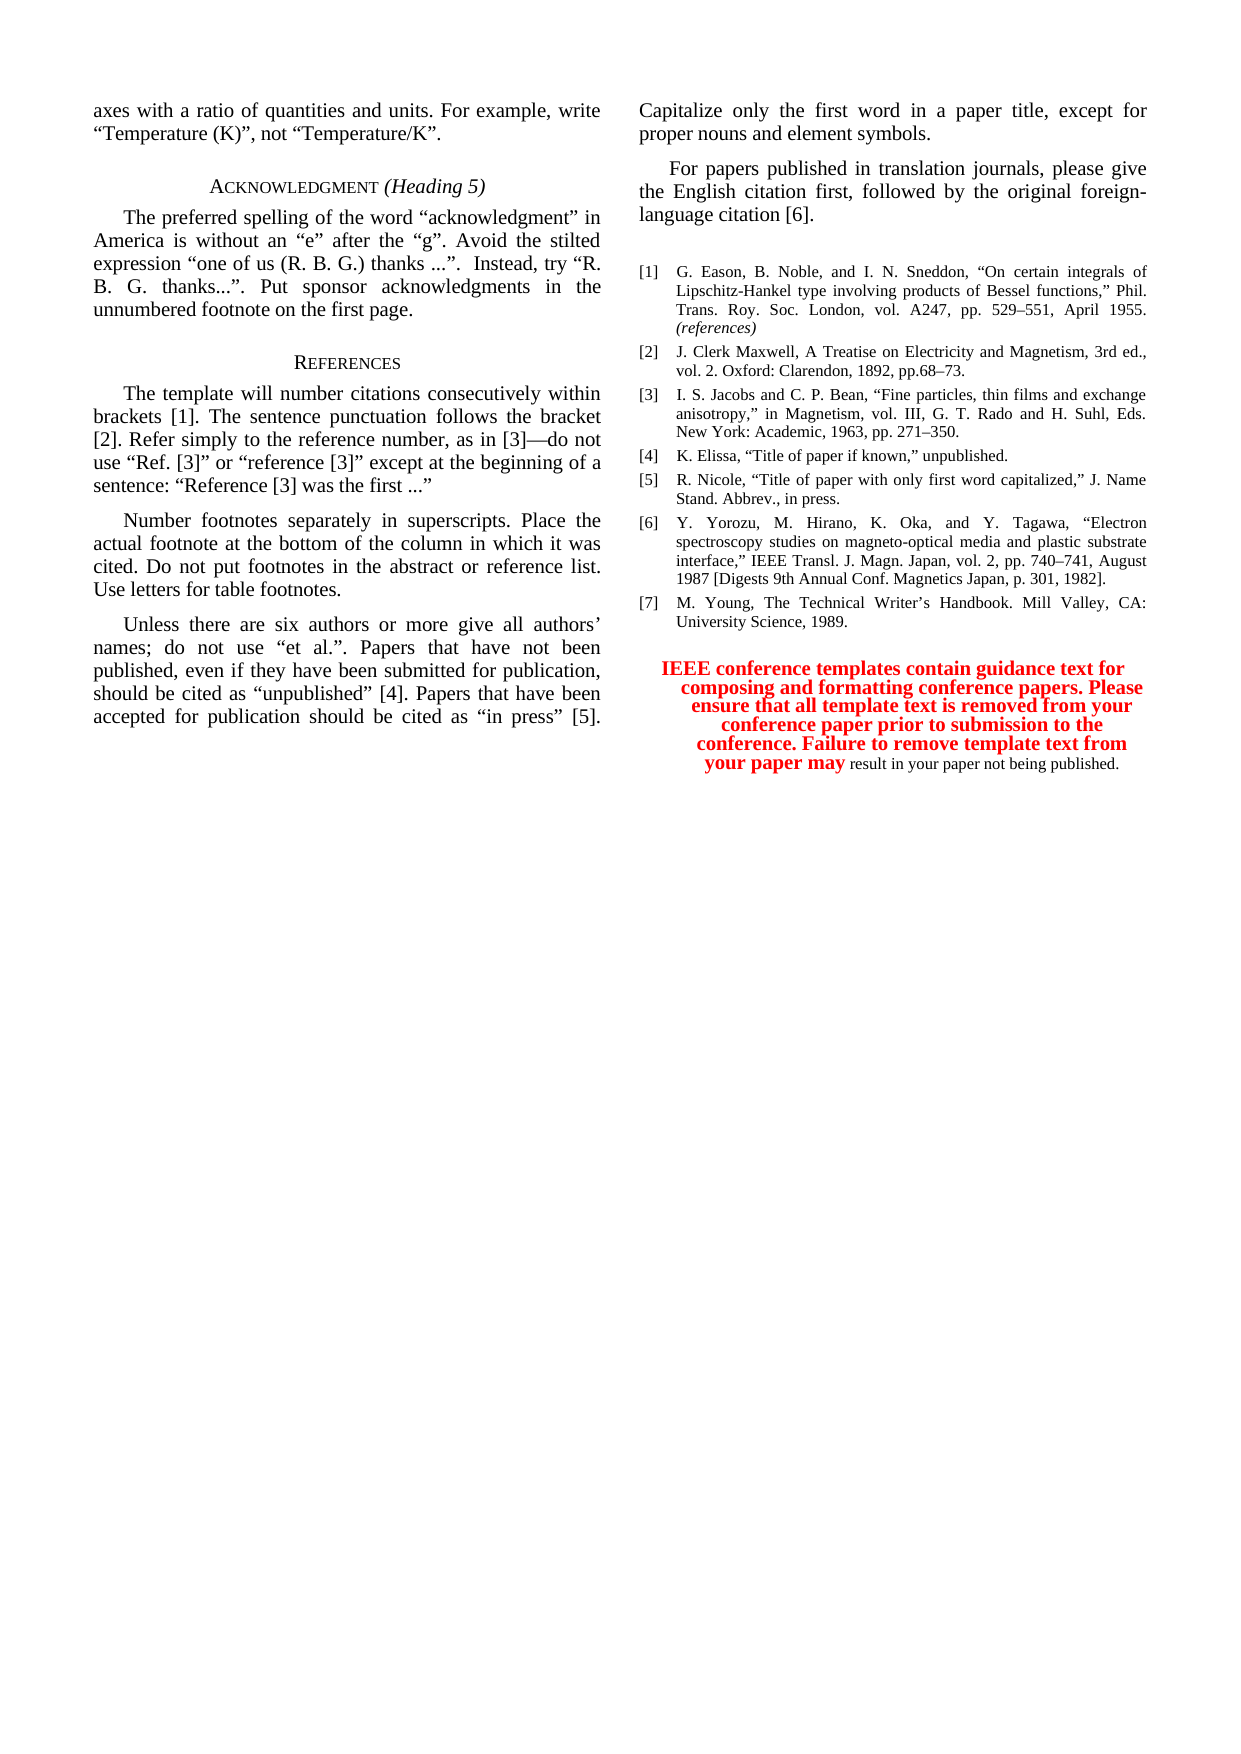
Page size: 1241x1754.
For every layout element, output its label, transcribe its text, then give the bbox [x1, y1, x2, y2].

subtitle Acknowledgment (Heading 5) [93, 174, 601, 198]
subtitle References [93, 350, 601, 374]
text Capitalize only the first word in a paper title, except for proper nouns and element symbols. [639, 99, 1147, 145]
list K. Elissa, “Title of paper if known,” unpublished. [639, 447, 1147, 466]
list I. S. Jacobs and C. P. Bean, “Fine particles, thin films and exchange anisotropy,” in Magnetism, vol. III, G. T. Rado and H. Suhl, Eds. New York: Academic, 1963, pp. 271–350. [639, 385, 1147, 442]
text Unless there are six authors or more give all authors’ names; do not use “et al.”. Papers that have not been published, even if they have been submitted for publication, should be cited as “unpublished” [4]. Papers that have been accepted for publication should be cited as “in press” [5]. [93, 613, 601, 728]
list J. Clerk Maxwell, A Treatise on Electricity and Magnetism, 3rd ed., vol. 2. Oxford: Clarendon, 1892, pp.68–73. [639, 343, 1147, 380]
list M. Young, The Technical Writer’s Handbook. Mill Valley, CA: University Science, 1989. [639, 594, 1147, 631]
text The template will number citations consecutively within brackets [1]. The sentence punctuation follows the bracket [2]. Refer simply to the reference number, as in [3]—do not use “Ref. [3]” or “reference [3]” except at the beginning of a sentence: “Reference [3] was the first ...” [93, 382, 601, 497]
list G. Eason, B. Noble, and I. N. Sneddon, “On certain integrals of Lipschitz-Hankel type involving products of Bessel functions,” Phil. Trans. Roy. Soc. London, vol. A247, pp. 529–551, April 1955. (references) [639, 262, 1147, 337]
text The preferred spelling of the word “acknowledgment” in America is without an “e” after the “g”. Avoid the stilted expression “one of us (R. B. G.) thanks ...”. Instead, try “R. B. G. thanks...”. Put sponsor acknowledgments in the unnumbered footnote on the first page. [93, 206, 601, 321]
text For papers published in translation journals, please give the English citation first, followed by the original foreign-language citation [6]. [639, 157, 1147, 226]
text IEEE conference templates contain guidance text for composing and formatting conference papers. Please ensure that all template text is removed from your conference paper prior to submission to the conference. Failure to remove template text from your paper may result in your paper not being published. [639, 660, 1147, 773]
list Y. Yorozu, M. Hirano, K. Oka, and Y. Tagawa, “Electron spectroscopy studies on magneto-optical media and plastic substrate interface,” IEEE Transl. J. Magn. Japan, vol. 2, pp. 740–741, August 1987 [Digests 9th Annual Conf. Magnetics Japan, p. 301, 1982]. [639, 513, 1147, 588]
text Number footnotes separately in superscripts. Place the actual footnote at the bottom of the column in which it was cited. Do not put footnotes in the abstract or reference list. Use letters for table footnotes. [93, 509, 601, 601]
list R. Nicole, “Title of paper with only first word capitalized,” J. Name Stand. Abbrev., in press. [639, 471, 1147, 508]
text axes with a ratio of quantities and units. For example, write “Temperature (K)”, not “Temperature/K”. [93, 99, 601, 145]
